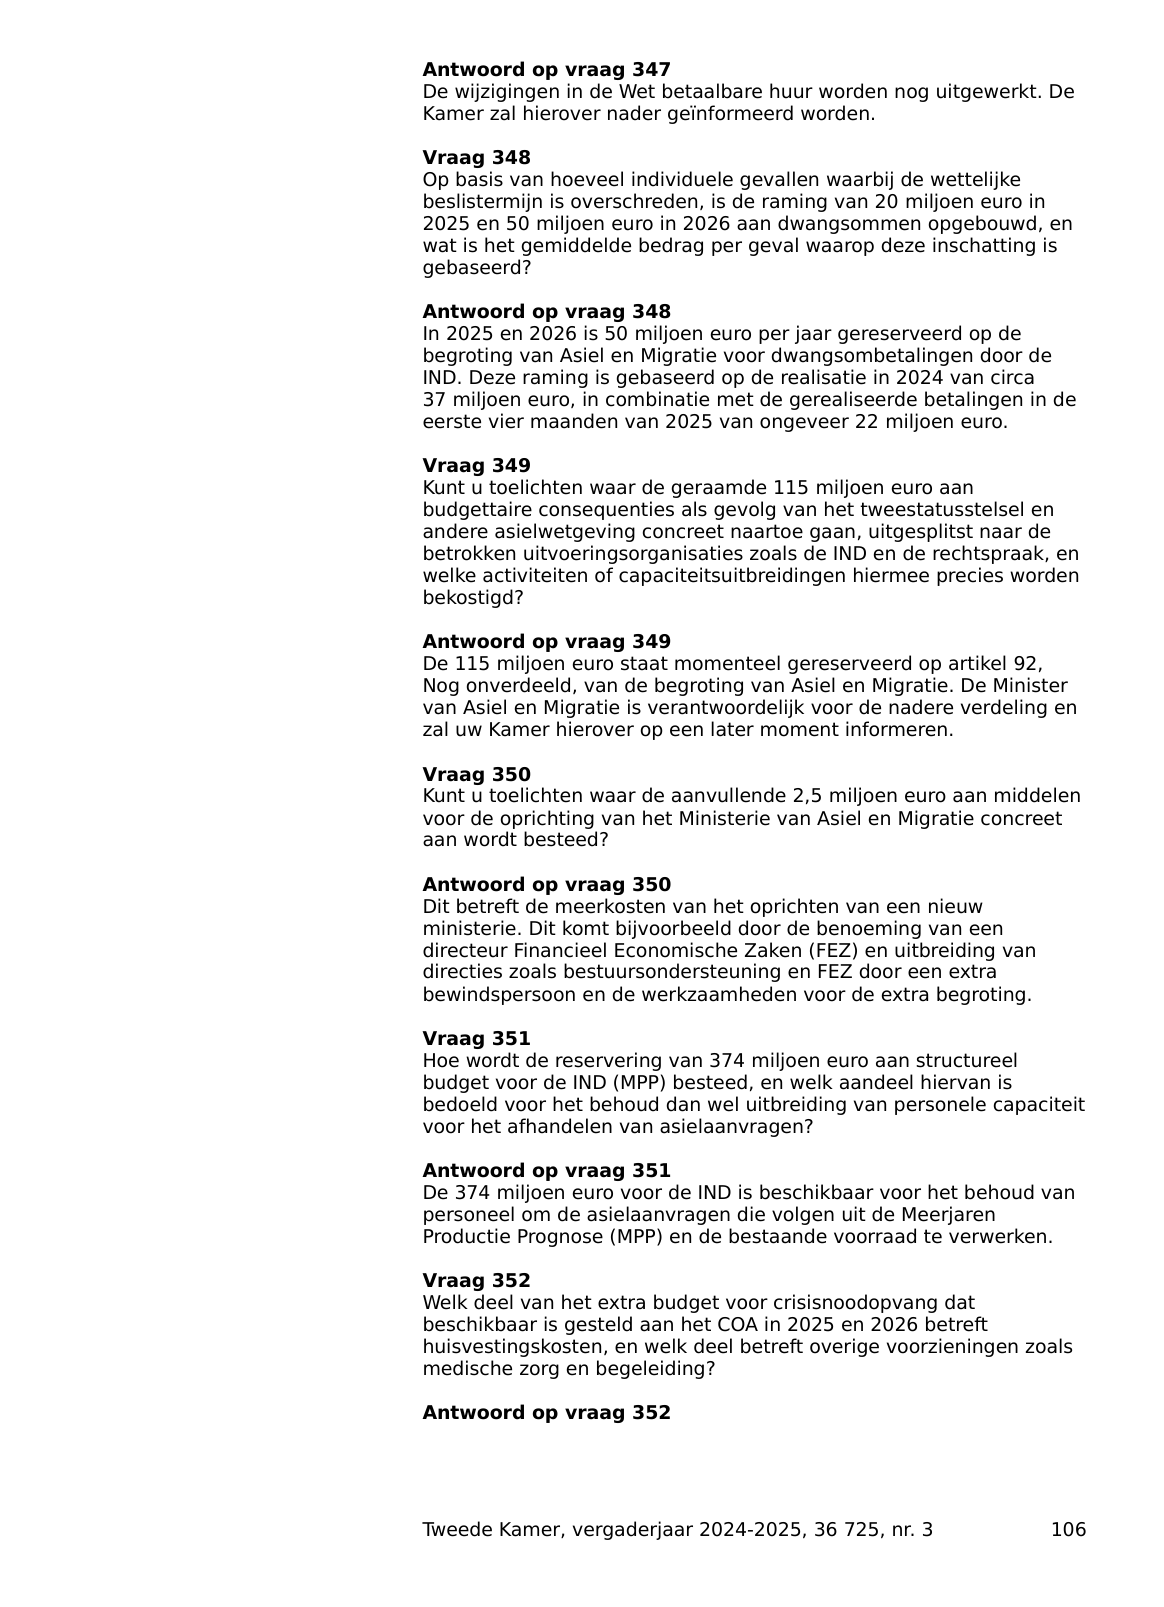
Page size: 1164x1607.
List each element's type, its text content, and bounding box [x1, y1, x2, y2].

text De 374 miljoen euro voor de IND is beschikbaar voor het behoud van personeel om de asielaanvragen die volgen uit de Meerjaren Productie Prognose (MPP) en de bestaande voorraad te verwerken. [422, 1182, 1087, 1248]
text Vraag 348 [422, 147, 1087, 169]
text Antwoord op vraag 352 [422, 1402, 1087, 1424]
text Vraag 352 [422, 1270, 1087, 1292]
text Vraag 349 [422, 455, 1087, 477]
text Antwoord op vraag 347 [422, 59, 1087, 81]
text Antwoord op vraag 348 [422, 301, 1087, 323]
text De 115 miljoen euro staat momenteel gereserveerd op artikel 92, Nog onverdeeld, van de begroting van Asiel en Migratie. De Minister van Asiel en Migratie is verantwoordelijk voor de nadere verdeling en zal uw Kamer hierover op een later moment informeren. [422, 653, 1087, 741]
text Antwoord op vraag 350 [422, 873, 1087, 896]
text In 2025 en 2026 is 50 miljoen euro per jaar gereserveerd op de begroting van Asiel en Migratie voor dwangsombetalingen door de IND. Deze raming is gebaseerd op de realisatie in 2024 van circa 37 miljoen euro, in combinatie met de gerealiseerde betalingen in de eerste vier maanden van 2025 van ongeveer 22 miljoen euro. [422, 323, 1087, 433]
text Vraag 351 [422, 1028, 1087, 1049]
text Antwoord op vraag 349 [422, 631, 1087, 653]
text Hoe wordt de reservering van 374 miljoen euro aan structureel budget voor de IND (MPP) besteed, en welk aandeel hiervan is bedoeld voor het behoud dan wel uitbreiding van personele capaciteit voor het afhandelen van asielaanvragen? [422, 1049, 1087, 1137]
text Welk deel van het extra budget voor crisisnoodopvang dat beschikbaar is gesteld aan het COA in 2025 en 2026 betreft huisvestingskosten, en welk deel betreft overige voorzieningen zoals medische zorg en begeleiding? [422, 1292, 1087, 1380]
text Antwoord op vraag 351 [422, 1160, 1087, 1182]
text De wijzigingen in de Wet betaalbare huur worden nog uitgewerkt. De Kamer zal hierover nader geïnformeerd worden. [422, 81, 1087, 125]
text Kunt u toelichten waar de aanvullende 2,5 miljoen euro aan middelen voor de oprichting van het Ministerie van Asiel en Migratie concreet aan wordt besteed? [422, 785, 1087, 851]
text Dit betreft de meerkosten van het oprichten van een nieuw ministerie. Dit komt bijvoorbeeld door de benoeming van een directeur Financieel Economische Zaken (FEZ) en uitbreiding van directies zoals bestuursondersteuning en FEZ door een extra bewindspersoon en de werkzaamheden voor de extra begroting. [422, 896, 1087, 1005]
text Vraag 350 [422, 763, 1087, 785]
text Op basis van hoeveel individuele gevallen waarbij de wettelijke beslistermijn is overschreden, is de raming van 20 miljoen euro in 2025 en 50 miljoen euro in 2026 aan dwangsommen opgebouwd, en wat is het gemiddelde bedrag per geval waarop deze inschatting is gebaseerd? [422, 169, 1087, 279]
text Kunt u toelichten waar de geraamde 115 miljoen euro aan budgettaire consequenties als gevolg van het tweestatusstelsel en andere asielwetgeving concreet naartoe gaan, uitgesplitst naar de betrokken uitvoeringsorganisaties zoals de IND en de rechtspraak, en welke activiteiten of capaciteitsuitbreidingen hiermee precies worden bekostigd? [422, 477, 1087, 609]
